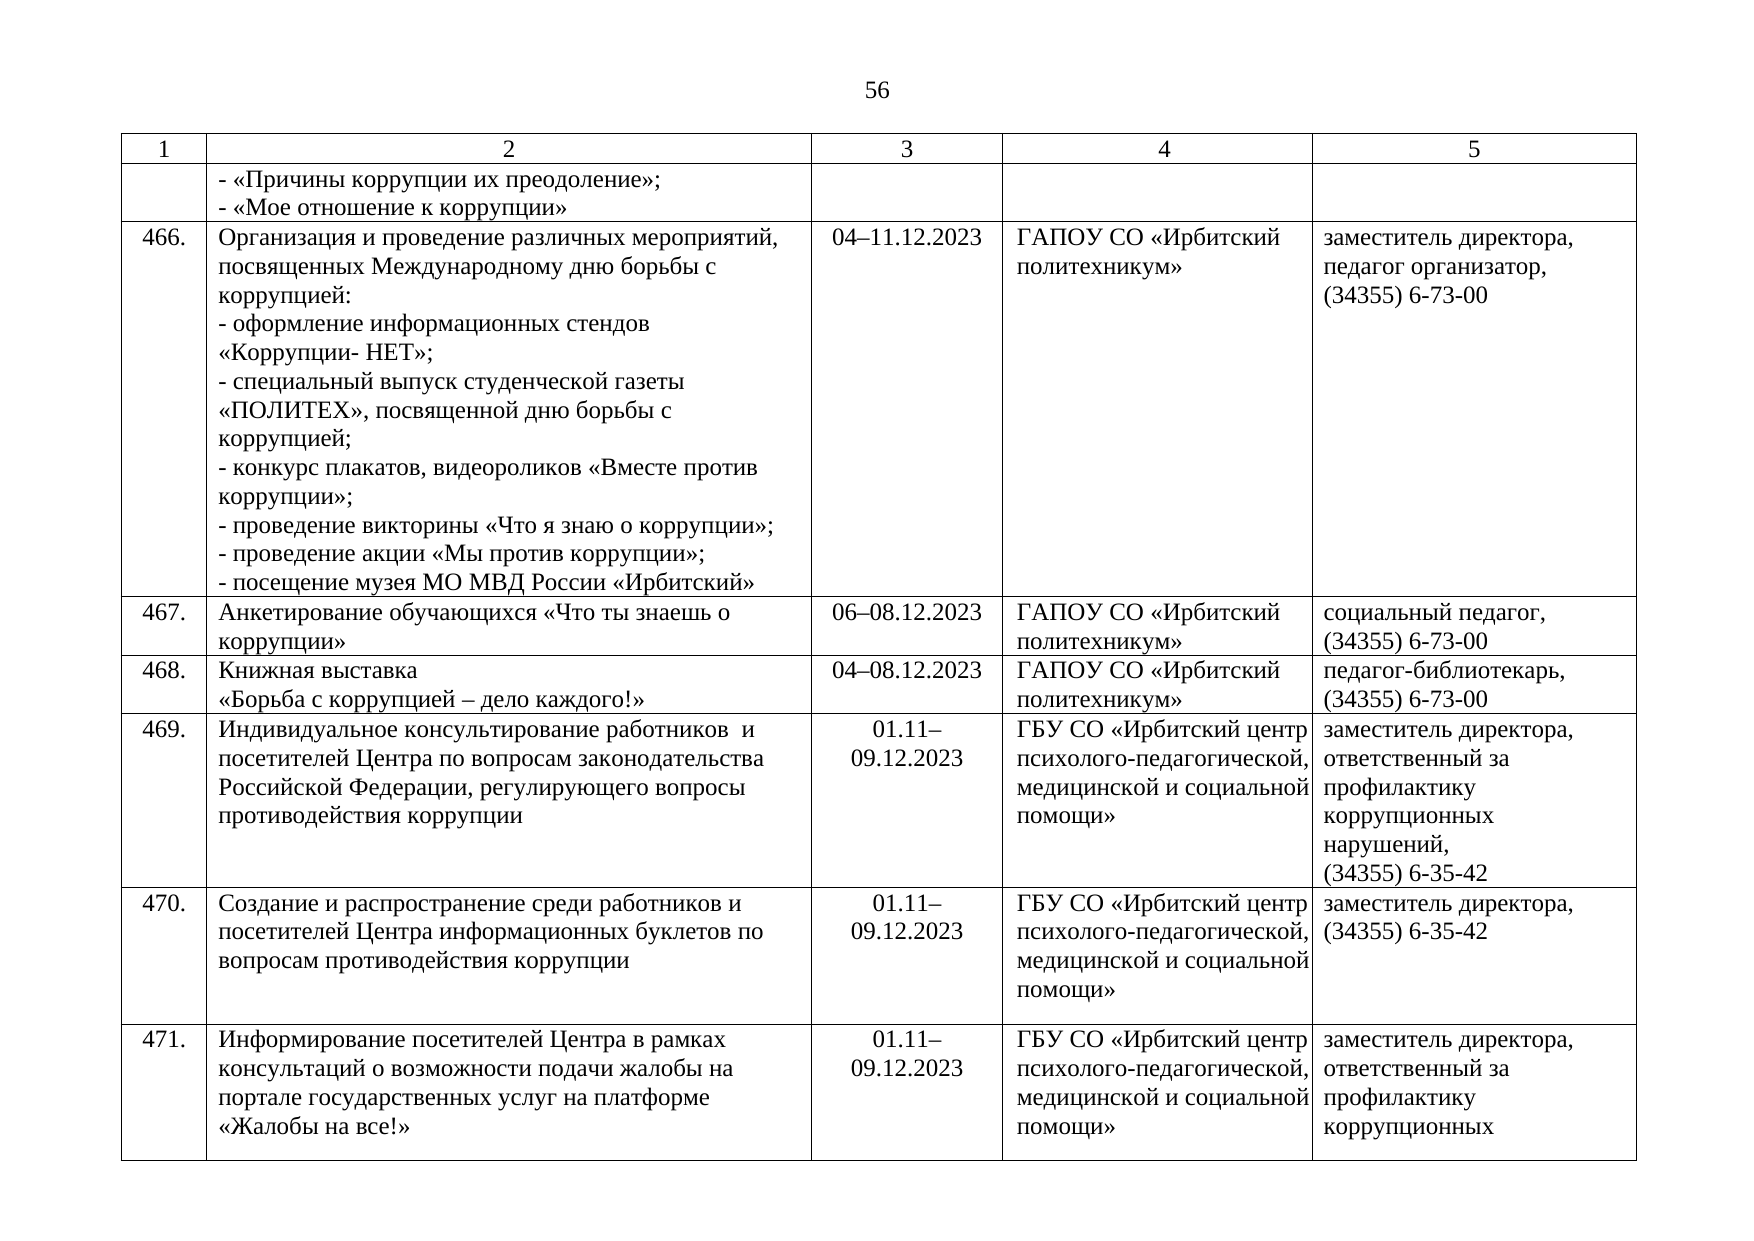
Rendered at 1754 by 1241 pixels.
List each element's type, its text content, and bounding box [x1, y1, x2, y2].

table_header 3 [812, 134, 1002, 163]
table_header 1 [122, 134, 206, 163]
table_cell Индивидуальное консультирование работников и посетителей Центра по вопросам законодательства Российской Федерации, регулирующего вопросы противодействия коррупции [207, 714, 811, 887]
table_header 5 [1313, 134, 1636, 163]
table_cell Создание и распространение среди работников и посетителей Центра информационных буклетов по вопросам противодействия коррупции [207, 888, 811, 1023]
table_cell [1003, 164, 1312, 221]
table_cell заместитель директора, ответственный за профилактику коррупционных [1313, 1025, 1636, 1160]
table_cell 01.11–09.12.2023 [812, 888, 1002, 1023]
table_cell 04–11.12.2023 [812, 222, 1002, 596]
table_cell педагог-библиотекарь, (34355) 6-73-00 [1313, 656, 1636, 713]
table_cell 06–08.12.2023 [812, 597, 1002, 654]
table_cell [122, 597, 206, 654]
table_header 2 [207, 134, 811, 163]
table_header [117, 133, 121, 163]
table_cell [122, 164, 206, 221]
table_cell [122, 656, 206, 713]
table_cell [117, 1024, 121, 1160]
table_cell ГАПОУ СО «Ирбитский политехникум» [1003, 222, 1312, 596]
table_cell [117, 887, 121, 1023]
table_cell Организация и проведение различных мероприятий, посвященных Международному дню борьбы с коррупцией: - оформление информационных стендов «Коррупции- НЕТ»; - специальный выпуск студенческой газеты «ПОЛИТЕХ», посвященной дню борьбы с коррупцией; - конкурс плакатов, видеороликов «Вместе против коррупции»; - проведение викторины «Что я знаю о коррупции»; - проведение акции «Мы против коррупции»; - посещение музея МО МВД России «Ирбитский» [207, 222, 811, 596]
table_cell ГБУ СО «Ирбитский центр психолого-педагогической, медицинской и социальной помощи» [1003, 1025, 1312, 1160]
table_cell [117, 713, 121, 887]
table_cell - «Причины коррупции их преодоление»; - «Мое отношение к коррупции» [207, 164, 811, 221]
table_cell ГАПОУ СО «Ирбитский политехникум» [1003, 656, 1312, 713]
table_header 4 [1003, 134, 1312, 163]
table_cell [117, 596, 121, 654]
table_cell [117, 655, 121, 713]
table_cell заместитель директора, (34355) 6-35-42 [1313, 888, 1636, 1023]
table_cell [122, 714, 206, 887]
table_cell Книжная выставка «Борьба с коррупцией – дело каждого!» [207, 656, 811, 713]
table_cell [117, 221, 121, 596]
table_cell [117, 163, 121, 221]
table_cell ГБУ СО «Ирбитский центр психолого-педагогической, медицинской и социальной помощи» [1003, 888, 1312, 1023]
table_cell заместитель директора, педагог организатор, (34355) 6-73-00 [1313, 222, 1636, 596]
table_cell 01.11–09.12.2023 [812, 1025, 1002, 1160]
table_cell [122, 222, 206, 596]
table_cell ГБУ СО «Ирбитский центр психолого-педагогической, медицинской и социальной помощи» [1003, 714, 1312, 887]
table_cell [122, 1025, 206, 1160]
table_cell [122, 888, 206, 1023]
table_cell [812, 164, 1002, 221]
table_cell социальный педагог, (34355) 6-73-00 [1313, 597, 1636, 654]
table_cell ГАПОУ СО «Ирбитский политехникум» [1003, 597, 1312, 654]
table_cell 04–08.12.2023 [812, 656, 1002, 713]
table_cell Информирование посетителей Центра в рамках консультаций о возможности подачи жалобы на портале государственных услуг на платформе «Жалобы на все!» [207, 1025, 811, 1160]
table_cell Анкетирование обучающихся «Что ты знаешь о коррупции» [207, 597, 811, 654]
table_cell заместитель директора, ответственный за профилактику коррупционных нарушений, (34355) 6-35-42 [1313, 714, 1636, 887]
table_cell [1313, 164, 1636, 221]
table_cell 01.11–09.12.2023 [812, 714, 1002, 887]
